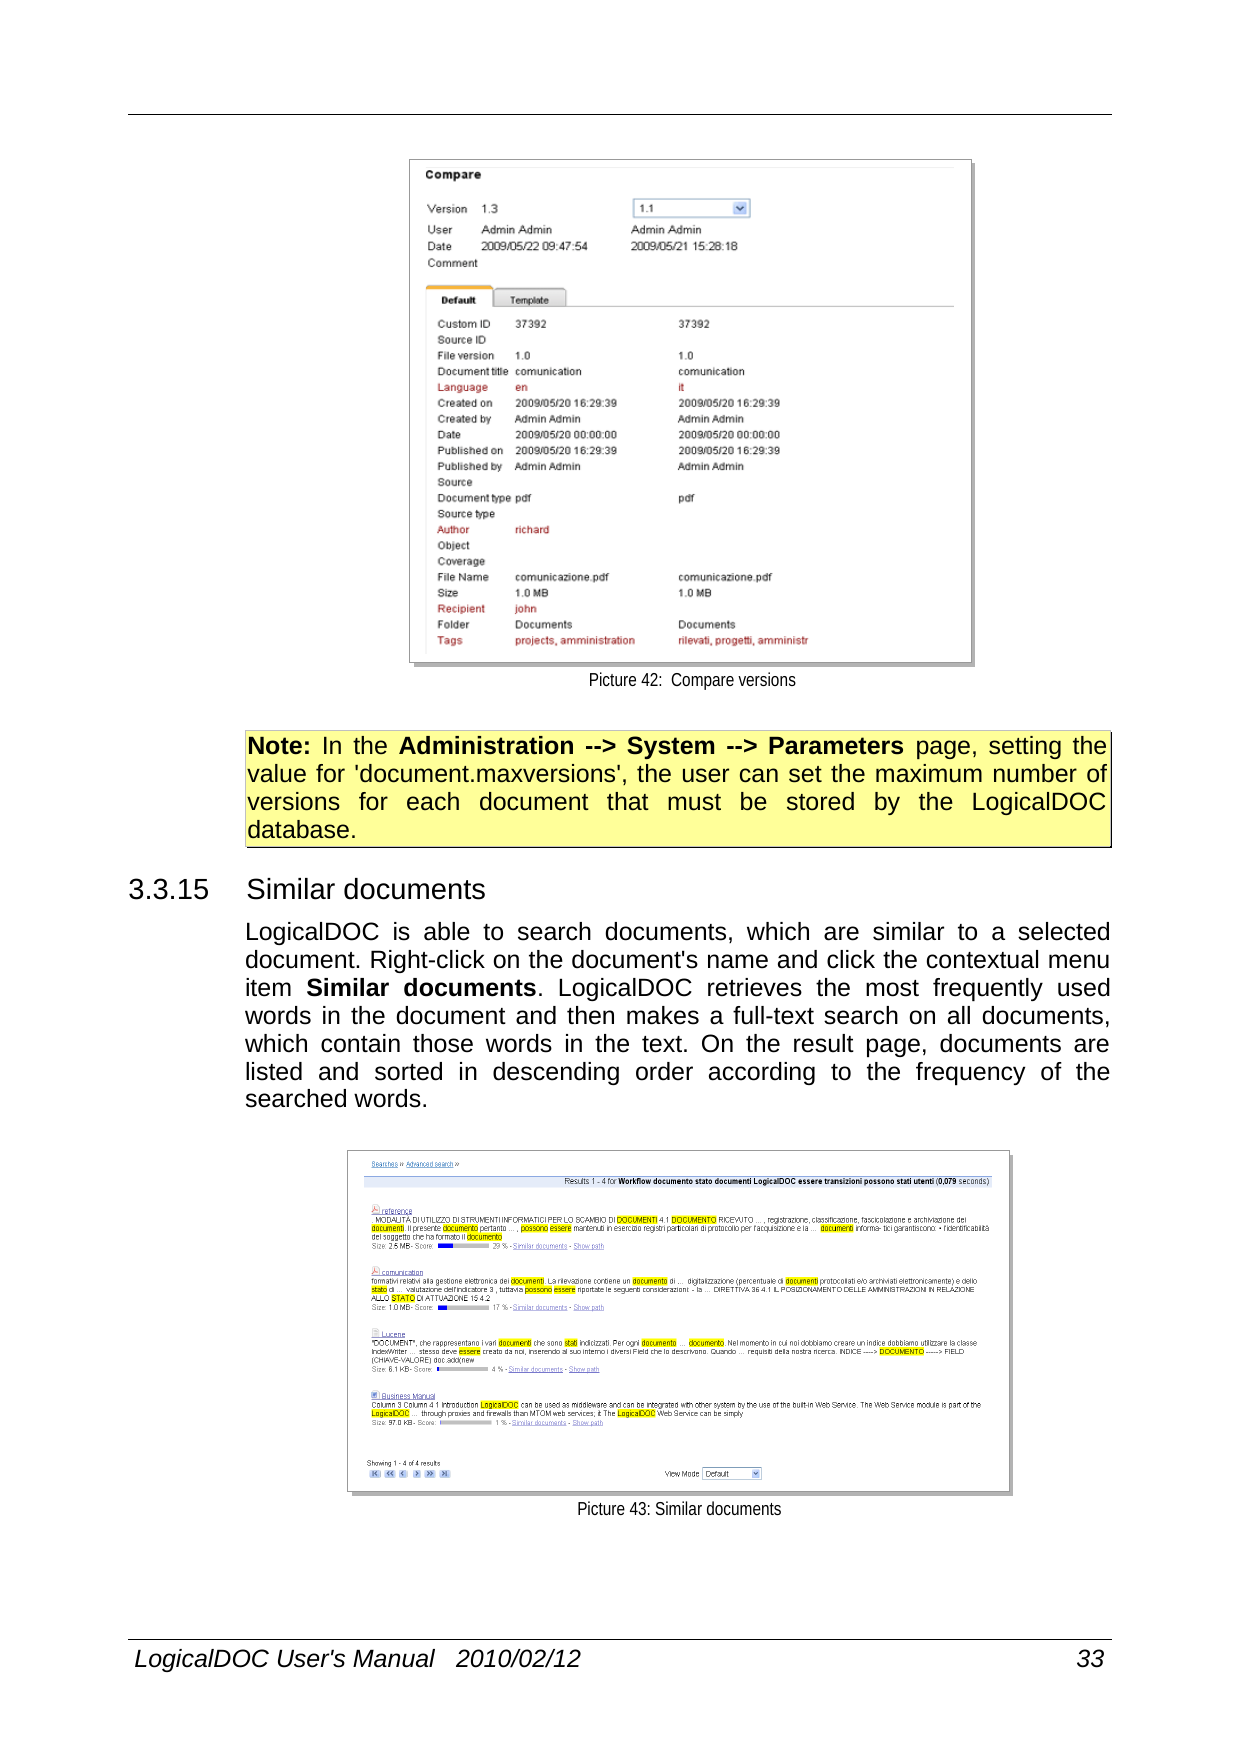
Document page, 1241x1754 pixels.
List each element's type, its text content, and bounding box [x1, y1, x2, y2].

subtitle Similar documents [128, 873, 1112, 905]
text Note: In the Administration --> System --> Parameters page, setting the value for 'document.maxversions', the user can set the maximum number of versions for each document that must be stored by the LogicalDOC database. [246, 731, 1110, 846]
text LogicalDOC is able to search documents, which are similar to a selected document. Right-click on the document's name and click the contextual menu item Similar documents. LogicalDOC retrieves the most frequently used words in the document and then makes a full-text search on all documents, which contain those words in the text. On the result page, documents are listed and sorted in descending order according to the frequency of the searched words. [245, 918, 1112, 1113]
picture [363, 1159, 993, 1483]
text Picture 43: Similar documents [347, 1492, 1011, 1519]
text Picture 42: Compare versions [406, 159, 978, 690]
